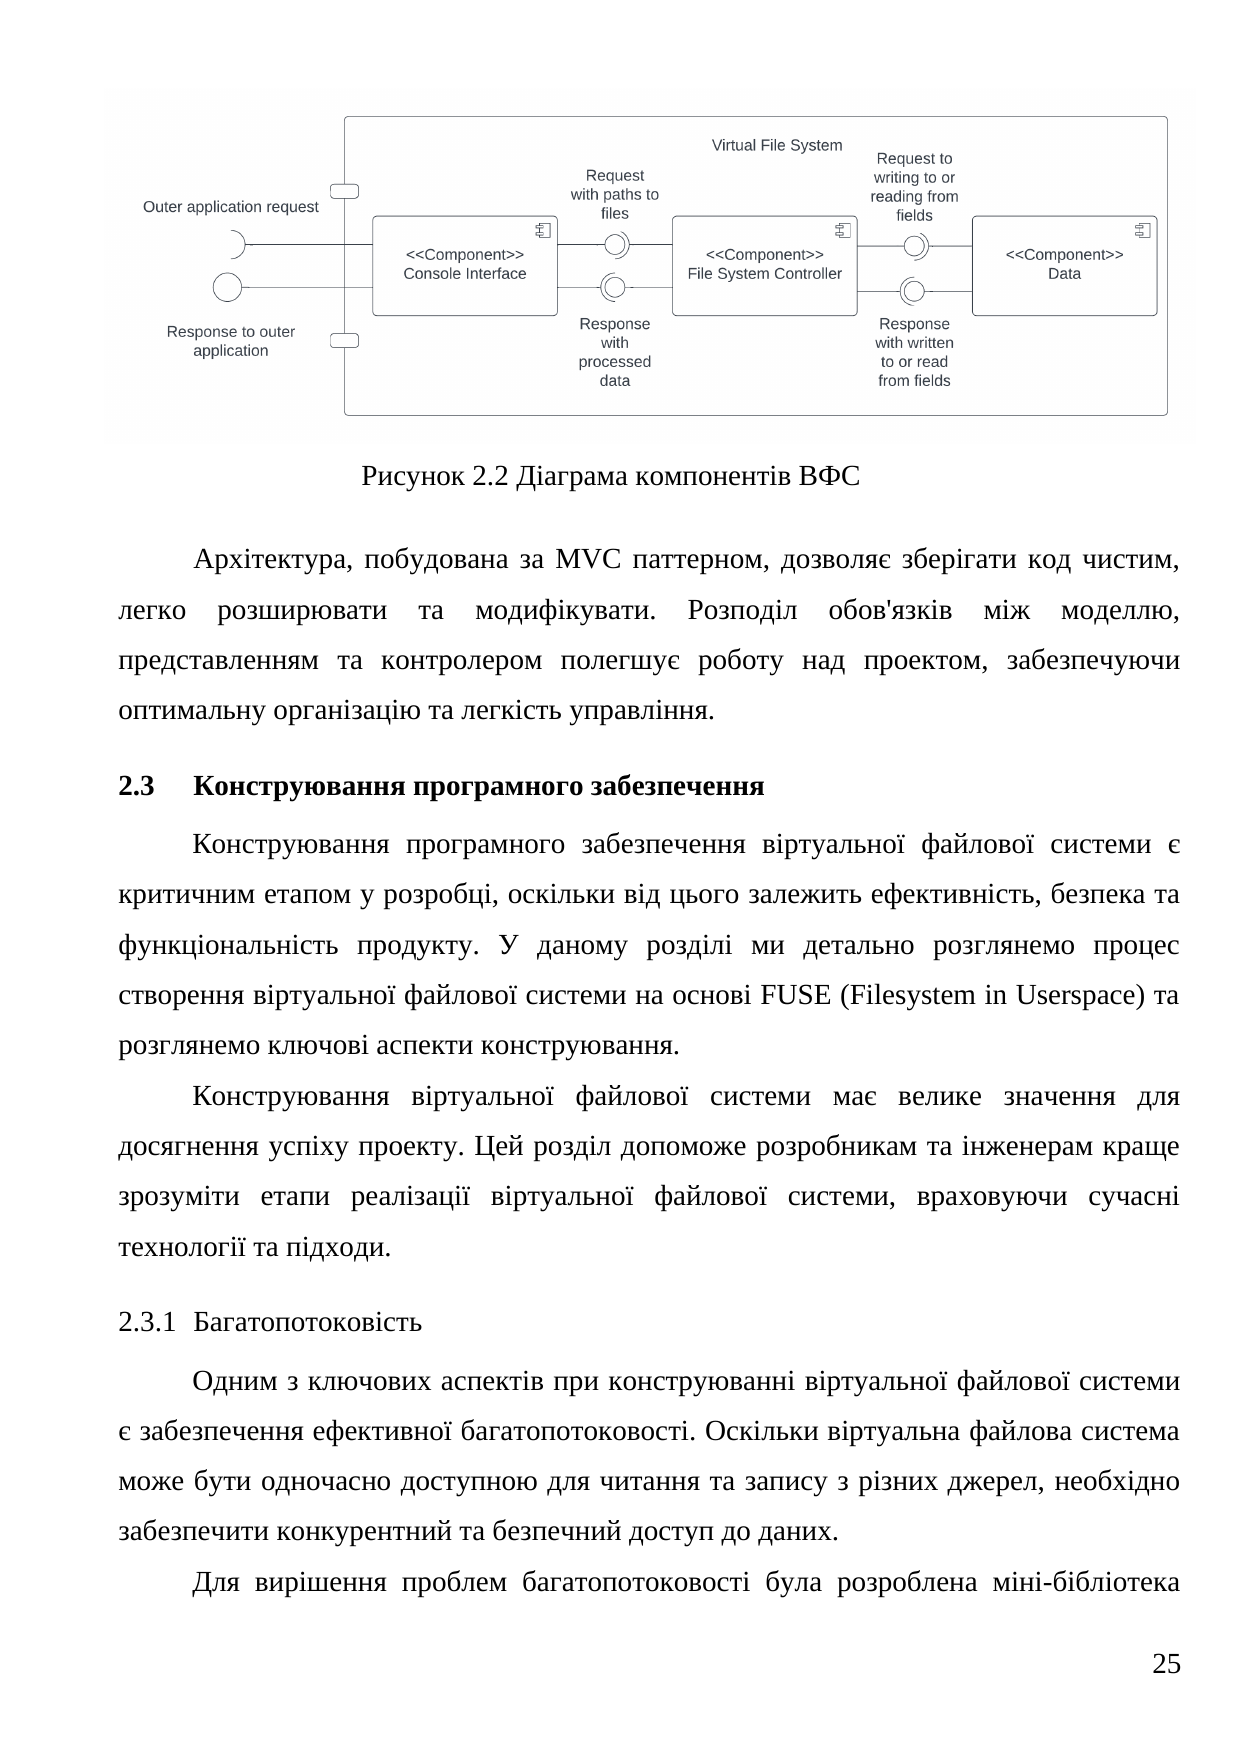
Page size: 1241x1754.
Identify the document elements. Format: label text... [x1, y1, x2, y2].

text Конструювання віртуальної файлової системи має велике значення для досягнення успіху проекту. Цей розділ допоможе розробникам та інженерам краще зрозуміти етапи реалізації віртуальної файлової системи, враховуючи сучасні технології та підходи. [118, 1078, 1181, 1262]
picture [103, 88, 1196, 444]
subtitle Конструювання програмного забезпечення [118, 768, 1181, 801]
list Діаграма компонентів ВФС [118, 444, 1181, 491]
text Одним з ключових аспектів при конструюванні віртуальної файлової системи є забезпечення ефективної багатопотоковості. Оскільки віртуальна файлова система може бути одночасно доступною для читання та запису з різних джерел, необхідно забезпечити конкурентний та безпечний доступ до даних. [118, 1363, 1181, 1547]
text Конструювання програмного забезпечення віртуальної файлової системи є критичним етапом у розробці, оскільки від цього залежить ефективність, безпека та функціональність продукту. У даному розділі ми детально розглянемо процес створення віртуальної файлової системи на основі FUSE (Filesystem in Userspace) та розглянемо ключові аспекти конструювання. [118, 826, 1181, 1061]
text Архітектура, побудована за MVC паттерном, дозволяє зберігати код чистим, легко розширювати та модифікувати. Розподіл обов'язків між моделлю, представленням та контролером полегшує роботу над проектом, забезпечуючи оптимальну організацію та легкість управління. [118, 541, 1181, 726]
text Для вирішення проблем багатопотоковості була розроблена міні-бібліотека [118, 1564, 1181, 1597]
subtitle Багатопотоковість [118, 1304, 1181, 1338]
